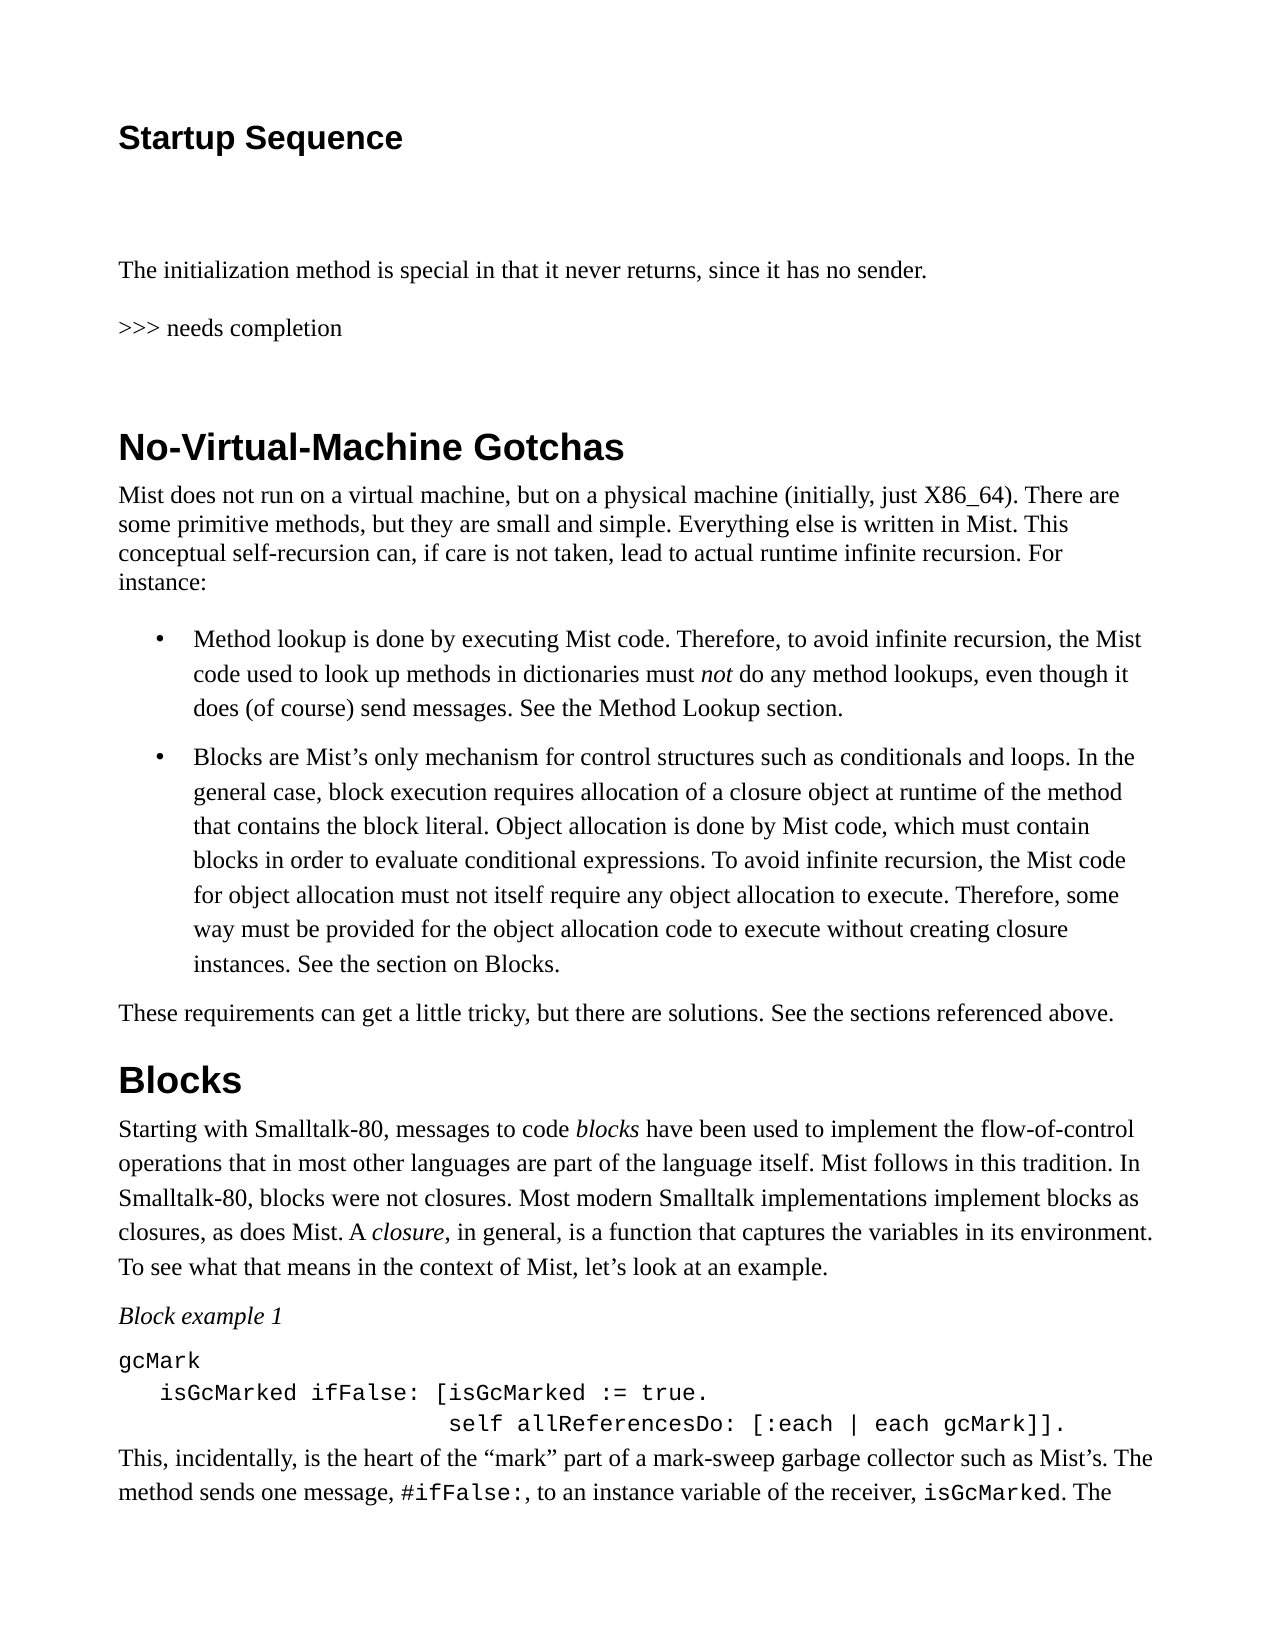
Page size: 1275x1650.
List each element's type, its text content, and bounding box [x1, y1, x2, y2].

subtitle Blocks [118, 1058, 1157, 1101]
text Starting with Smalltalk-80, messages to code blocks have been used to implement the flow-of-control operations that in most other languages are part of the language itself. Mist follows in this tradition. In Smalltalk-80, blocks were not closures. Most modern Smalltalk implementations implement blocks as closures, as does Mist. A closure, in general, is a function that captures the variables in its environment. To see what that means in the context of Mist, let’s look at an example. [118, 1114, 1157, 1280]
text This, incidentally, is the heart of the “mark” part of a mark-sweep garbage collector such as Mist’s. The method sends one message, #ifFalse:, to an instance variable of the receiver, isGcMarked. The [118, 1443, 1157, 1508]
text >>> needs completion [118, 313, 1157, 342]
list Method lookup is done by executing Mist code. Therefore, to avoid infinite recursion, the Mist code used to look up methods in dictionaries must not do any method lookups, even though it does (of course) send messages. See the Method Lookup section. [156, 624, 1157, 722]
subtitle Startup Sequence [118, 118, 1157, 157]
text isGcMarked ifFalse: [isGcMarked := true. [118, 1381, 1157, 1407]
text The initialization method is special in that it never returns, since it has no sender. [118, 256, 1157, 284]
text These requirements can get a little tricky, but there are solutions. See the sections referenced above. [118, 998, 1157, 1027]
list Blocks are Mist’s only mechanism for control structures such as conditionals and loops. In the general case, block execution requires allocation of a closure object at runtime of the method that contains the block literal. Object allocation is done by Mist code, which must contain blocks in order to evaluate conditional expressions. To avoid infinite recursion, the Mist code for object allocation must not itself require any object allocation to execute. Therefore, some way must be provided for the object allocation code to execute without creating closure instances. See the section on Blocks. [156, 742, 1157, 978]
text Mist does not run on a virtual machine, but on a physical machine (initially, just X86_64). There are some primitive methods, but they are small and simple. Everything else is written in Mist. This conceptual self-recursion can, if care is not taken, lead to actual runtime infinite recursion. For instance: [118, 480, 1157, 595]
text self allReferencesDo: [:each | each gcMark]]. [118, 1412, 1157, 1438]
text gcMark [118, 1350, 1157, 1376]
text Block example 1 [118, 1301, 1157, 1329]
subtitle No-Virtual-Machine Gotchas [118, 424, 1157, 468]
